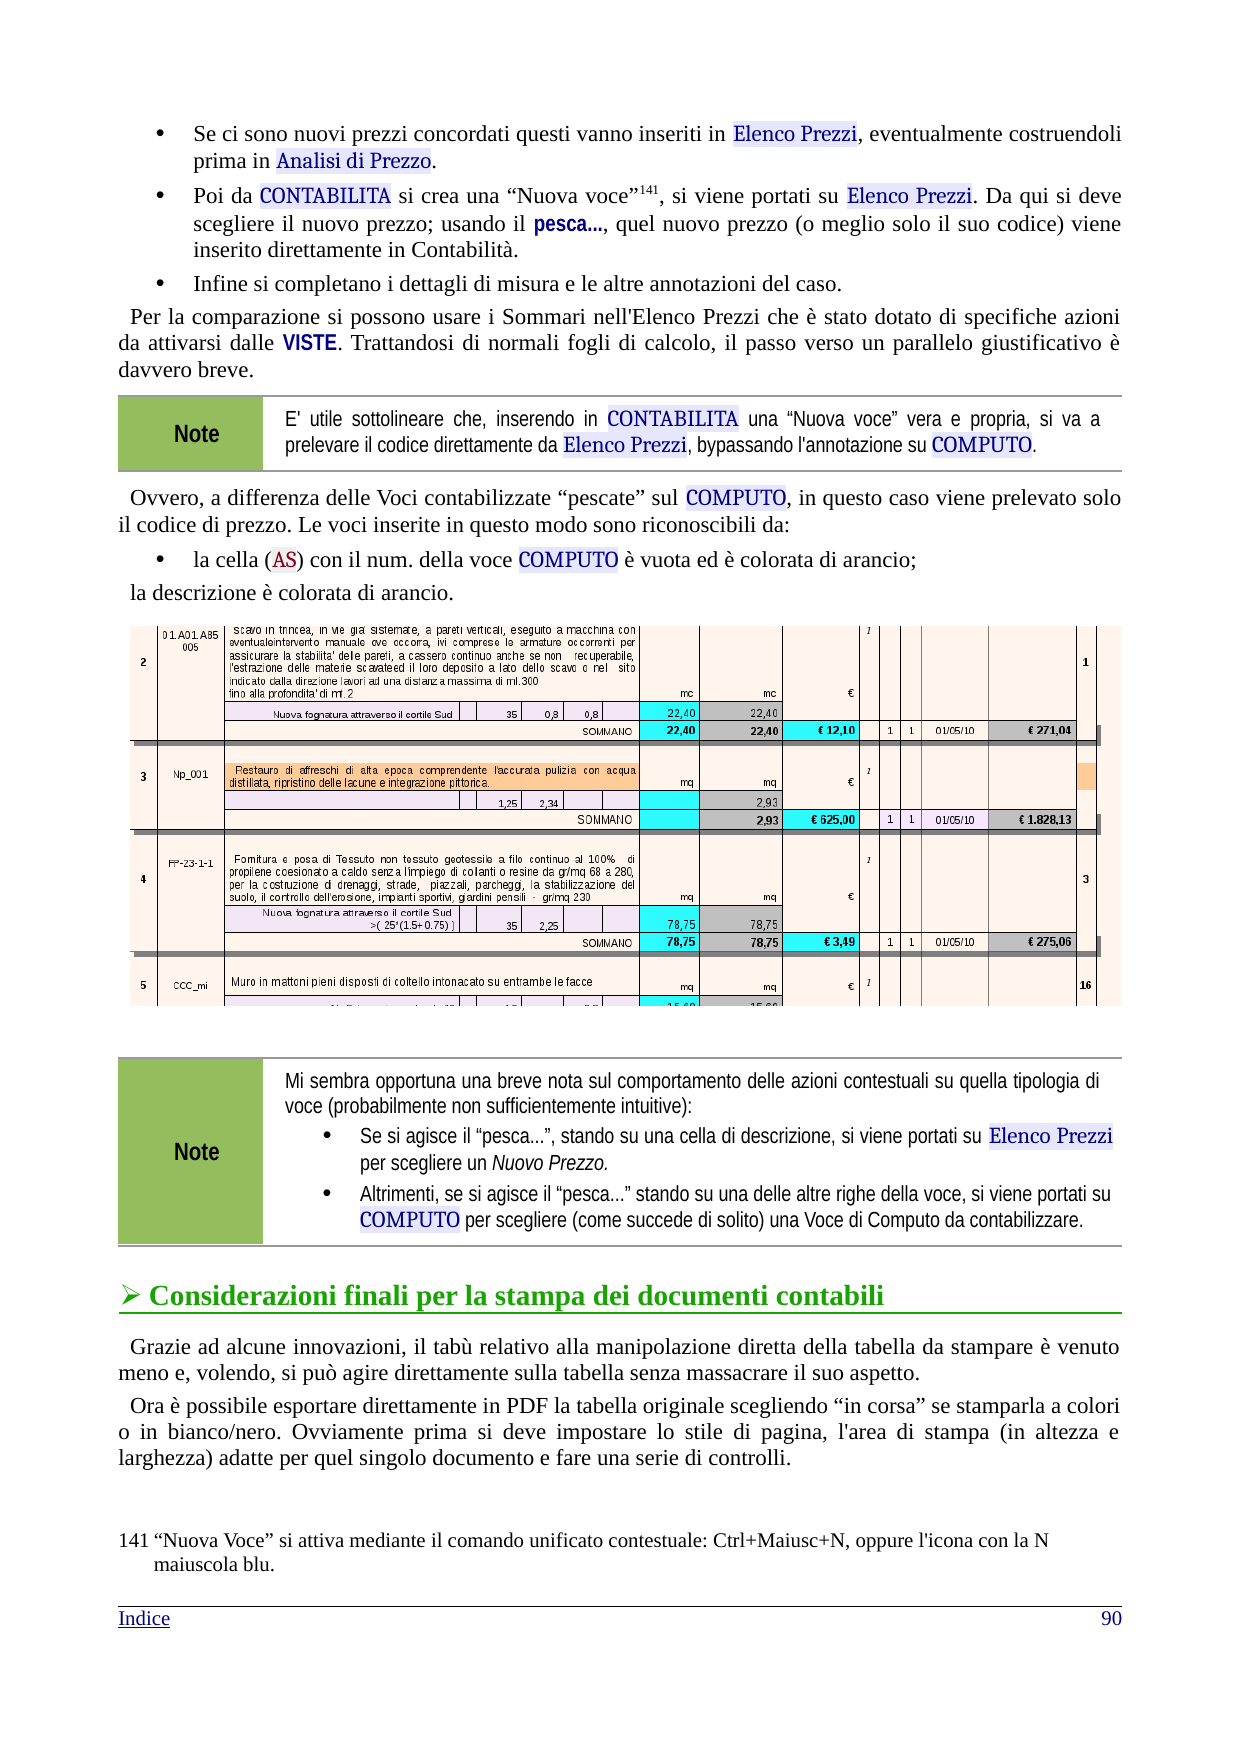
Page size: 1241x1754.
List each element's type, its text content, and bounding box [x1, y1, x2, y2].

text Per la comparazione si possono usare i Sommari nell'Elenco Prezzi che è stato dotato di specifiche azioni da attivarsi dalle VISTE. Trattandosi di normali fogli di calcolo, il passo verso un parallelo giustificativo è davvero breve. [118, 303, 1122, 382]
table_header Mi sembra opportuna una breve nota sul comportamento delle azioni contestuali su quella tipologia di voce (probabilmente non sufficientemente intuitive): Se si agisce il “pesca...”, stando su una cella di descrizione, si viene portati su Elenco Prezzi per scegliere un Nuovo Prezzo. Altrimenti, se si agisce il “pesca...” stando su una delle altre righe della voce, si viene portati su COMPUTO per scegliere (come succede di solito) una Voce di Computo da contabilizzare. [264, 1059, 1122, 1244]
text Ovvero, a differenza delle Voci contabilizzate “pescate” sul COMPUTO, in questo caso viene prelevato solo il codice di prezzo. Le voci inserite in questo modo sono riconoscibili da: [118, 484, 1122, 538]
table_header E' utile sottolineare che, inserendo in CONTABILITA una “Nuova voce” vera e propria, si va a prelevare il codice direttamente da Elenco Prezzi, bypassando l'annotazione su COMPUTO. [264, 397, 1122, 470]
list la cella (AS) con il num. della voce COMPUTO è vuota ed è colorata di arancio; [156, 544, 1122, 573]
text Ora è possibile esportare direttamente in PDF la tabella originale scegliendo “in corsa” se stamparla a colori o in bianco/nero. Ovviamente prima si deve impostare lo stile di pagina, l'area di stampa (in altezza e larghezza) adatte per quel singolo documento e fare una serie di controlli. [118, 1392, 1122, 1471]
list Se ci sono nuovi prezzi concordati questi vanno inseriti in Elenco Prezzi, eventualmente costruendoli prima in Analisi di Prezzo. [156, 118, 1122, 174]
text Grazie ad alcune innovazioni, il tabù relativo alla manipolazione diretta della tabella da stampare è venuto meno e, volendo, si può agire direttamente sulla tabella senza massacrare il suo aspetto. [118, 1333, 1122, 1386]
list Infine si completano i dettagli di misura e le altre annotazioni del caso. [156, 268, 1122, 297]
table_header Note [118, 1059, 263, 1244]
list “Nuova Voce” si attiva mediante il comando unificato contestuale: Ctrl+Maiusc+N, oppure l'icona con la N maiuscola blu. [118, 1528, 1122, 1576]
list Poi da CONTABILITA si crea una “Nuova voce”, si viene portati su Elenco Prezzi. Da qui si deve scegliere il nuovo prezzo; usando il pesca..., quel nuovo prezzo (o meglio solo il suo codice) viene inserito direttamente in Contabilità. [156, 180, 1122, 262]
table_header Note [118, 397, 263, 470]
subtitle Considerazioni finali per la stampa dei documenti contabili [119, 1278, 1122, 1312]
text la descrizione è colorata di arancio. [118, 579, 1122, 605]
picture [130, 626, 1122, 1006]
